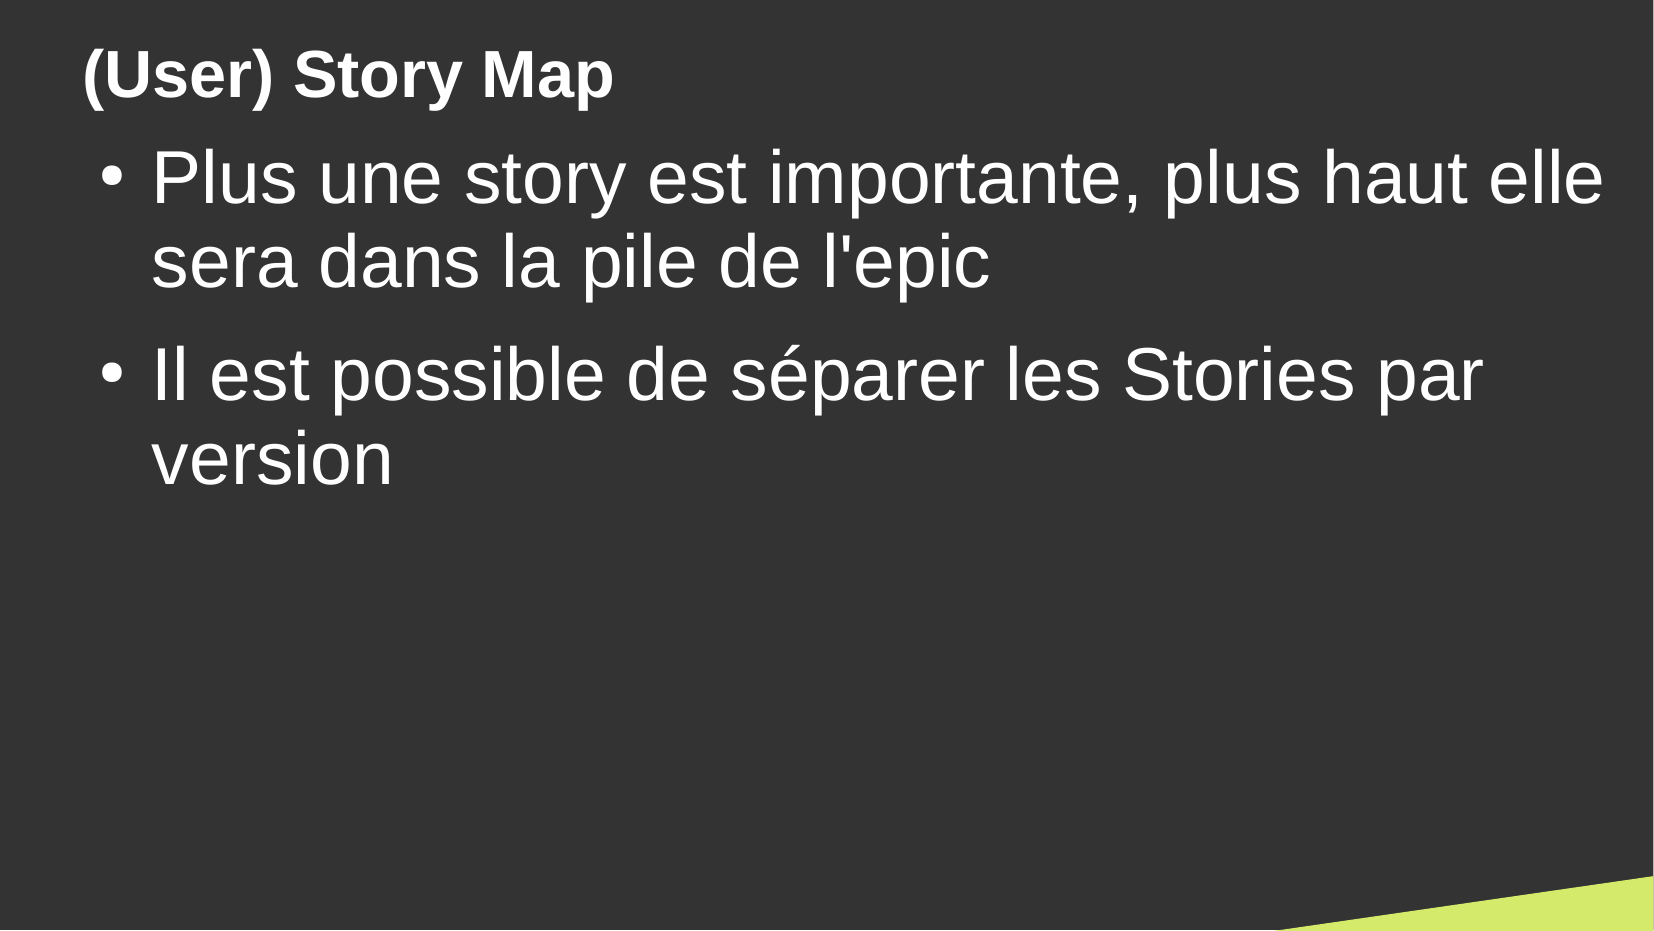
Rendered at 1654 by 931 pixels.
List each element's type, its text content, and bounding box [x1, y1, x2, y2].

text_box [1273, 876, 1654, 931]
title (User) Story Map [82, 37, 1571, 122]
list Plus une story est importante, plus haut elle sera dans la pile de l'epic Il est possible de séparer les Stories par version [80, 135, 1620, 777]
